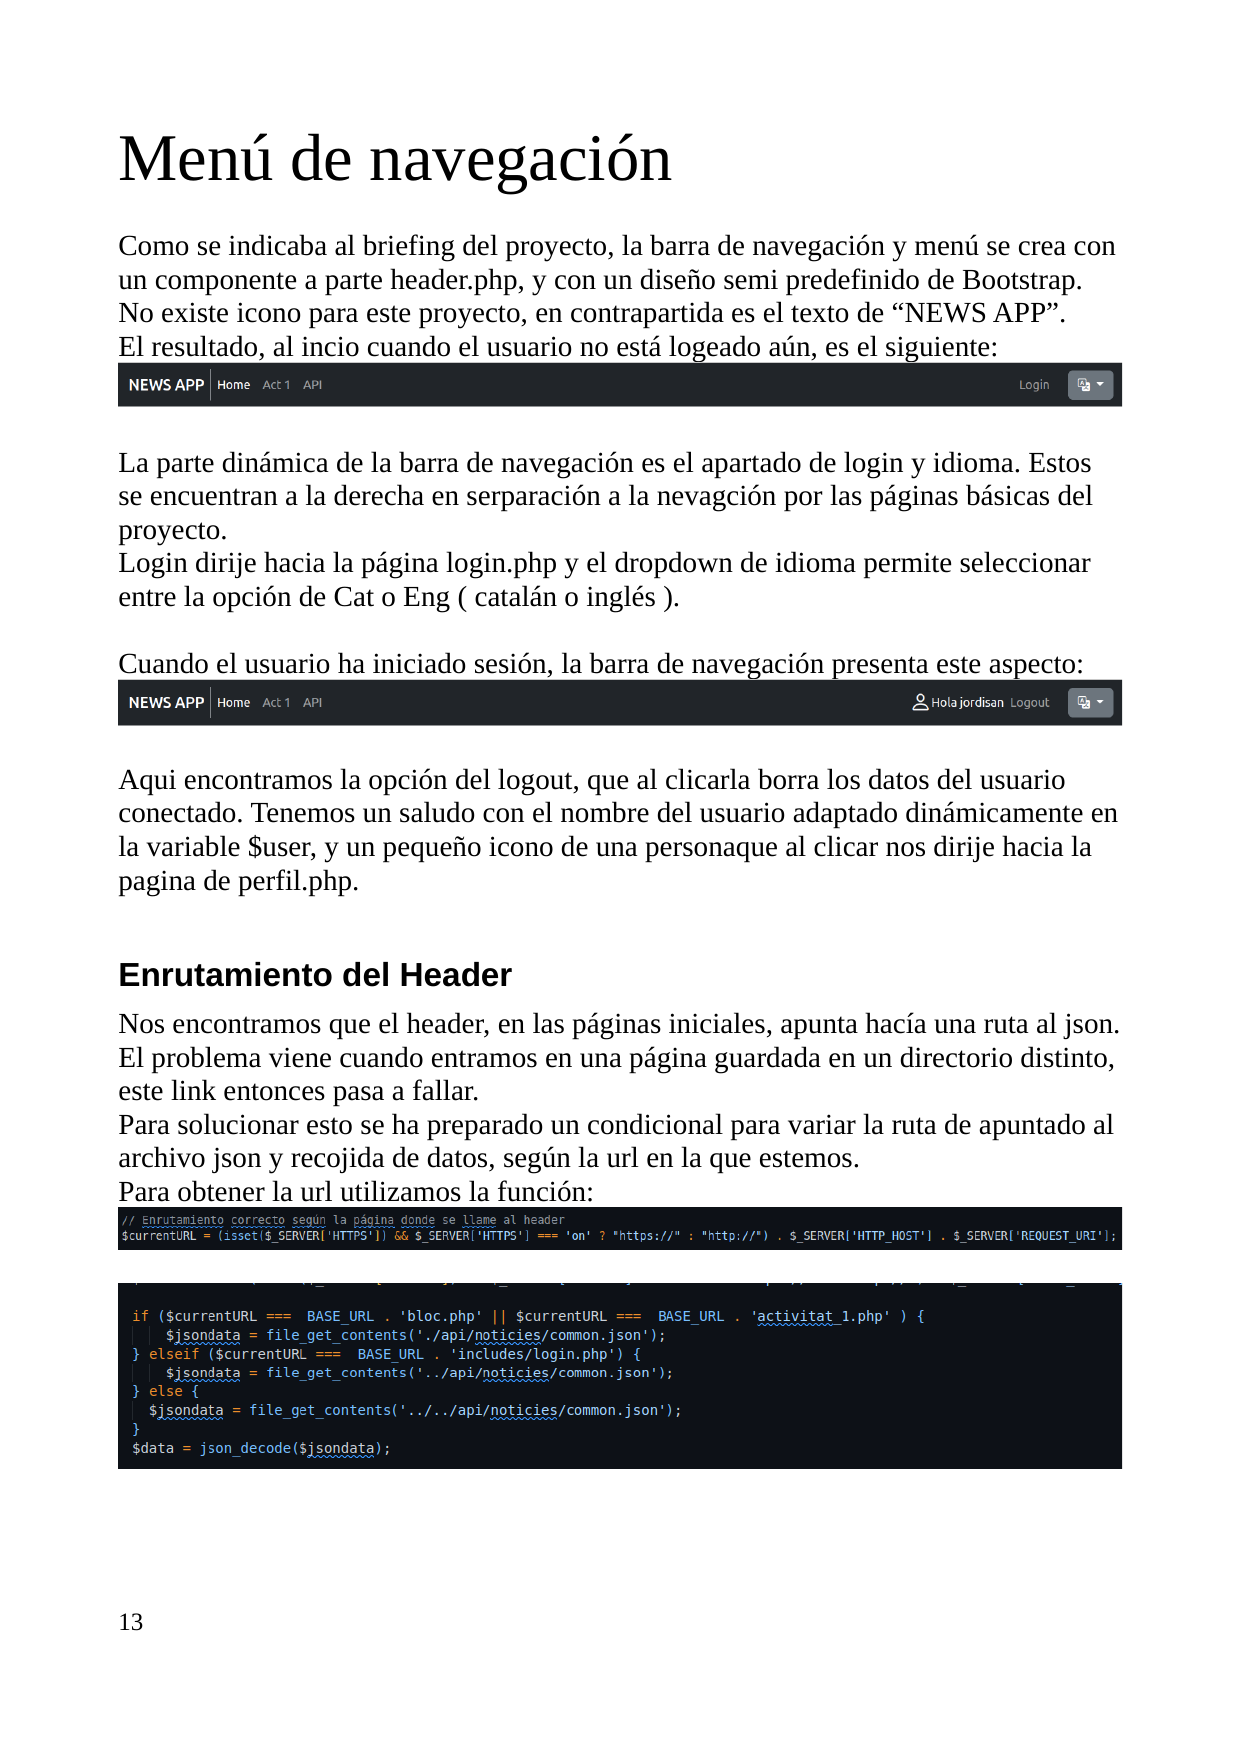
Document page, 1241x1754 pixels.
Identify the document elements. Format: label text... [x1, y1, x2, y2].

text Login dirije hacia la página login.php y el dropdown de idioma permite seleccionar entre la opción de Cat o Eng ( catalán o inglés ). [118, 546, 1122, 613]
text Cuando el usuario ha iniciado sesión, la barra de navegación presenta este aspecto: [118, 613, 1122, 679]
text Menú de navegación [118, 118, 1122, 195]
picture [118, 1207, 1123, 1250]
text La parte dinámica de la barra de navegación es el apartado de login y idioma. Estos se encuentran a la derecha en serparación a la nevagción por las páginas básicas del proyecto. [118, 412, 1122, 546]
text El resultado, al incio cuando el usuario no está logeado aún, es el siguiente: [118, 329, 1122, 362]
text Para obtener la url utilizamos la función: [118, 1174, 1122, 1207]
text No existe icono para este proyecto, en contrapartida es el texto de “NEWS APP”. [118, 295, 1122, 329]
picture [118, 362, 1123, 412]
text Como se indicaba al briefing del proyecto, la barra de navegación y menú se crea con un componente a parte header.php, y con un diseño semi predefinido de Bootstrap. [118, 195, 1122, 295]
picture [118, 679, 1123, 729]
picture [118, 1283, 1123, 1469]
subtitle Enrutamiento del Header [118, 917, 1122, 994]
text Nos encontramos que el header, en las páginas iniciales, apunta hacía una ruta al json. El problema viene cuando entramos en una página guardada en un directorio distinto, este link entonces pasa a fallar. [118, 1006, 1122, 1107]
text Para solucionar esto se ha preparado un condicional para variar la ruta de apuntado al archivo json y recojida de datos, según la url en la que estemos. [118, 1107, 1122, 1174]
text Aqui encontramos la opción del logout, que al clicarla borra los datos del usuario conectado. Tenemos un saludo con el nombre del usuario adaptado dinámicamente en la variable $user, y un pequeño icono de una personaque al clicar nos dirije hacia la pagina de perfil.php. [118, 729, 1122, 896]
